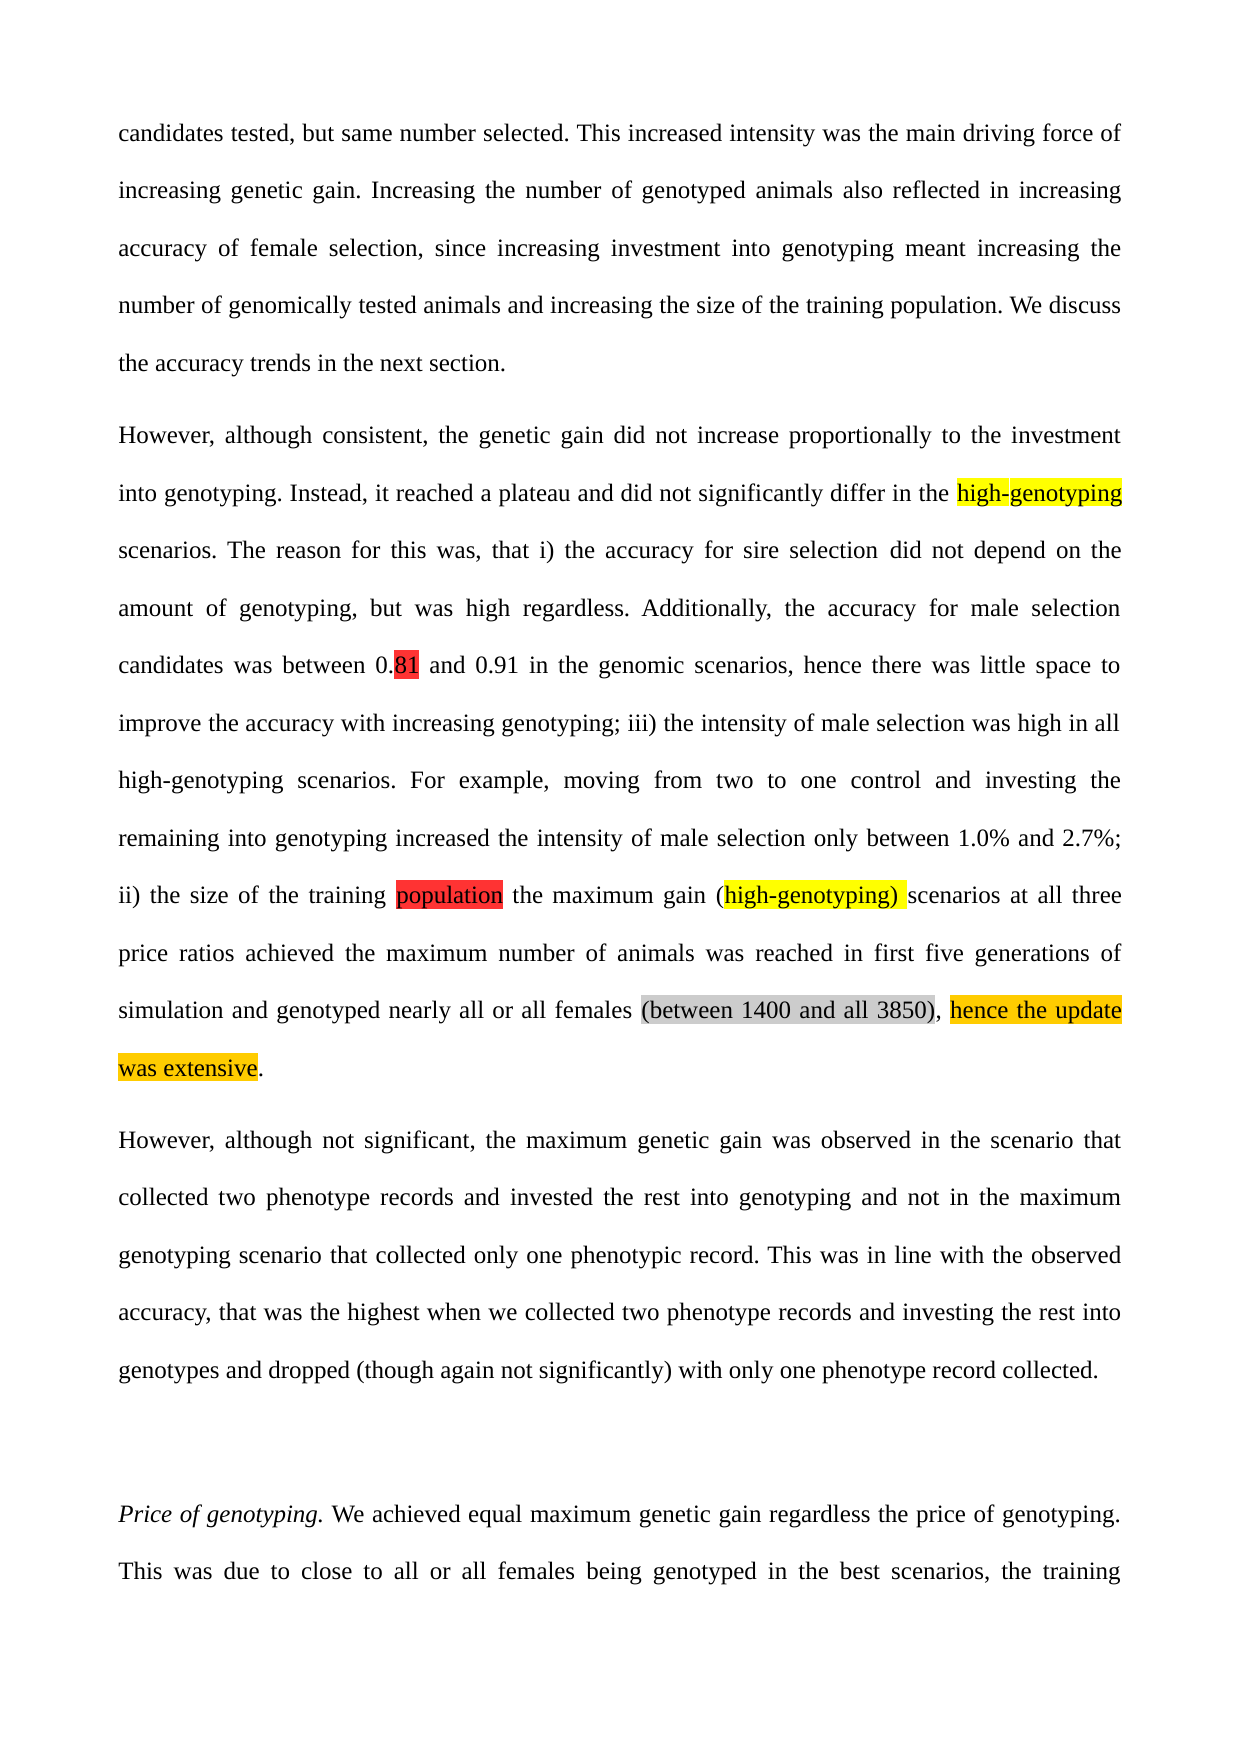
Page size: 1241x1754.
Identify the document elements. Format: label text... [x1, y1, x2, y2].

text However, although consistent, the genetic gain did not increase proportionally to the investment into genotyping. Instead, it reached a plateau and did not significantly differ in the high‑genotyping scenarios. The reason for this was, that i) the accuracy for sire selection did not depend on the amount of genotyping, but was high regardless. Additionally, the accuracy for male selection candidates was between 0.81 and 0.91 in the genomic scenarios, hence there was little space to improve the accuracy with increasing genotyping; iii) the intensity of male selection was high in all high-genotyping scenarios. For example, moving from two to one control and investing the remaining into genotyping increased the intensity of male selection only between 1.0% and 2.7%; ii) the size of the training population the maximum gain (high-genotyping) scenarios at all three price ratios achieved the maximum number of animals was reached in first five generations of simulation and genotyped nearly all or all females (between 1400 and all 3850), hence the update was extensive. [118, 420, 1122, 1081]
text Price of genotyping. We achieved equal maximum genetic gain regardless the price of genotyping. This was due to close to all or all females being genotyped in the best scenarios, the training [118, 1499, 1122, 1585]
text candidates tested, but same number selected. This increased intensity was the main driving force of increasing genetic gain. Increasing the number of genotyped animals also reflected in increasing accuracy of female selection, since increasing investment into genotyping meant increasing the number of genomically tested animals and increasing the size of the training population. We discuss the accuracy trends in the next section. [118, 118, 1122, 377]
text However, although not significant, the maximum genetic gain was observed in the scenario that collected two phenotype records and invested the rest into genotyping and not in the maximum genotyping scenario that collected only one phenotypic record. This was in line with the observed accuracy, that was the highest when we collected two phenotype records and investing the rest into genotypes and dropped (though again not significantly) with only one phenotype record collected. [118, 1125, 1122, 1383]
